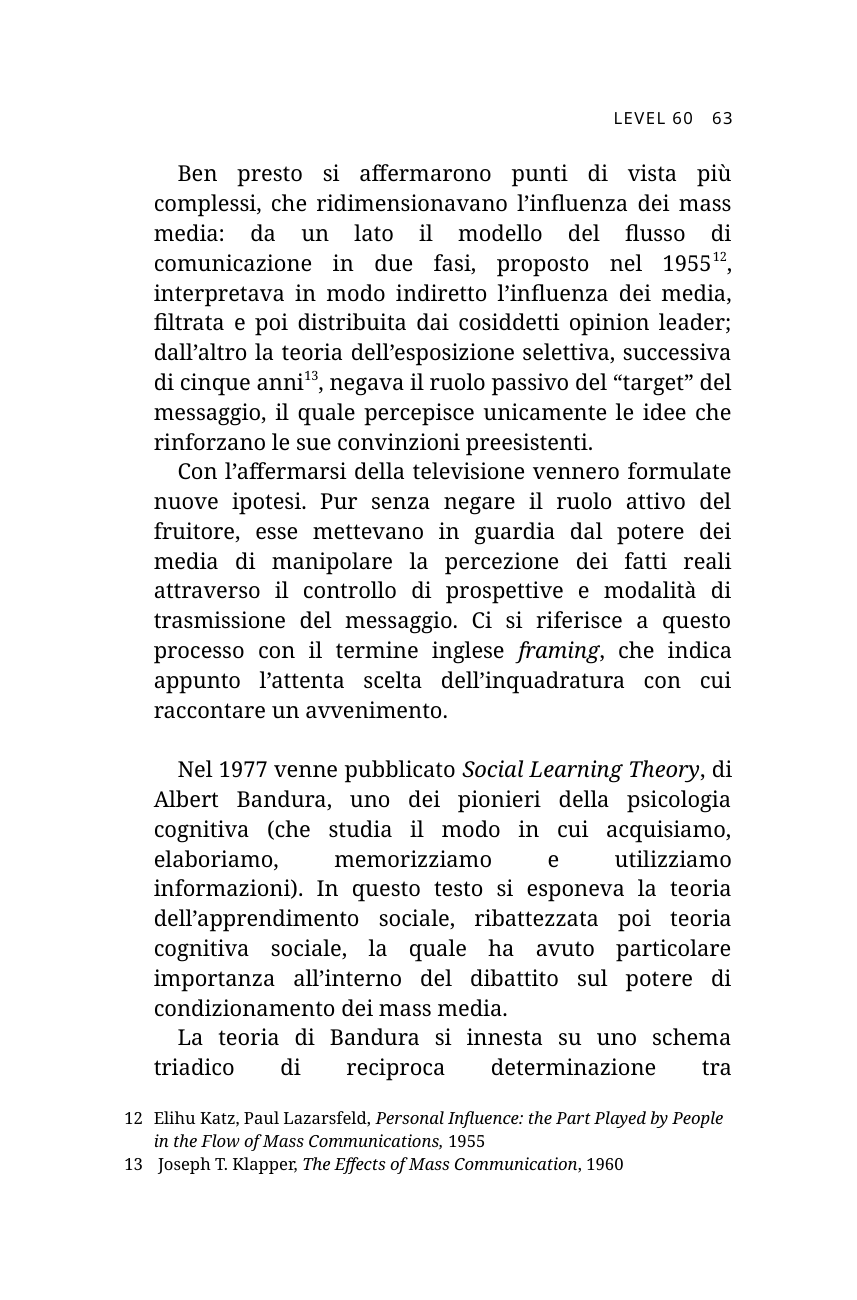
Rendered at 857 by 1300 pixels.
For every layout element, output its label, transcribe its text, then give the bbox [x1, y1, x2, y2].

text Nel 1977 venne pubblicato Social Learning Theory, di Albert Bandura, uno dei pionieri della psicologia cognitiva (che studia il modo in cui acquisiamo, elaboriamo, memorizziamo e utilizziamo informazioni). In questo testo si esponeva la teoria dell’apprendimento sociale, ribattezzata poi teoria cognitiva sociale, la quale ha avuto particolare importanza all’interno del dibattito sul potere di condizionamento dei mass media. [153, 754, 732, 1022]
text Elihu Katz, Paul Lazarsfeld, Personal Influence: the Part Played by People in the Flow of Mass Communications, 1955 [124, 1107, 732, 1152]
text Ben presto si affermarono punti di vista più complessi, che ridimensionavano l’influenza dei mass media: da un lato il modello del flusso di comunicazione in due fasi, proposto nel 1955, interpretava in modo indiretto l’influenza dei media, filtrata e poi distribuita dai cosiddetti opinion leader; dall’altro la teoria dell’esposizione selettiva, successiva di cinque anni, negava il ruolo passivo del “target” del messaggio, il quale percepisce unicamente le idee che rinforzano le sue convinzioni preesistenti. [153, 158, 732, 456]
text La teoria di Bandura si innesta su uno schema triadico di reciproca determinazione tra [153, 1022, 732, 1082]
text Con l’affermarsi della televisione vennero formulate nuove ipotesi. Pur senza negare il ruolo attivo del fruitore, esse mettevano in guardia dal potere dei media di manipolare la percezione dei fatti reali attraverso il controllo di prospettive e modalità di trasmissione del messaggio. Ci si riferisce a questo processo con il termine inglese framing, che indica appunto l’attenta scelta dell’inquadratura con cui raccontare un avvenimento. [153, 456, 732, 724]
text Joseph T. Klapper, The Effects of Mass Communication, 1960 [124, 1152, 732, 1175]
